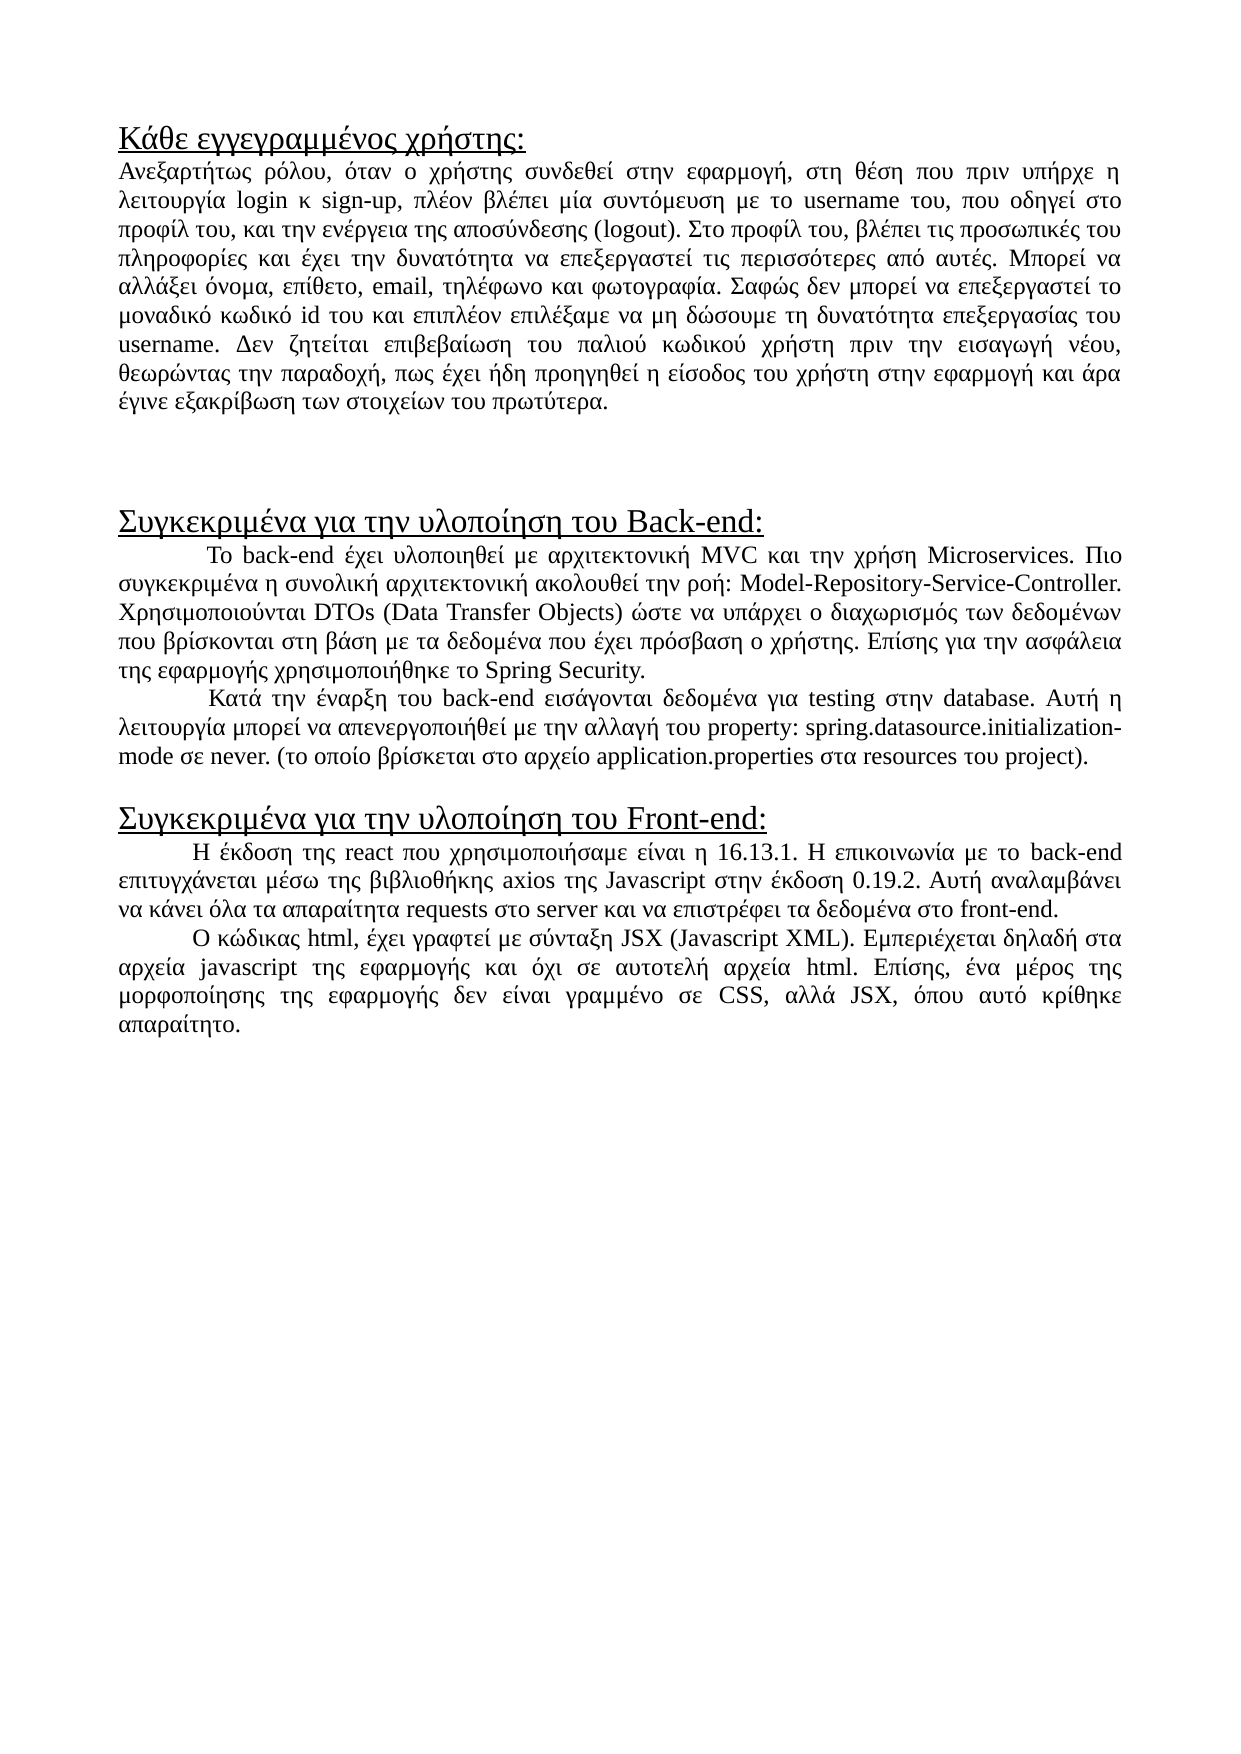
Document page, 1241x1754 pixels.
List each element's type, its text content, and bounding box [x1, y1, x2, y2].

text To back-end έχει υλοποιηθεί με αρχιτεκτονική MVC και την χρήση Microservices. Πιο συγκεκριμένα η συνολική αρχιτεκτονική ακολουθεί την ροή: Model-Repository-Service-Controller. Χρησιμοποιούνται DTOs (Data Transfer Objects) ώστε να υπάρχει ο διαχωρισμός των δεδομένων που βρίσκονται στη βάση με τα δεδομένα που έχει πρόσβαση ο χρήστης. Επίσης για την ασφάλεια της εφαρμογής χρησιμοποιήθηκε το Spring Security. [118, 540, 1122, 683]
text Κατά την έναρξη του back-end εισάγονται δεδομένα για testing στην database. Αυτή η λειτουργία μπορεί να απενεργοποιήθεί με την αλλαγή του property: spring.datasource.initialization-mode σε never. (το οποίο βρίσκεται στο αρχείο application.properties στα resources του project). [118, 683, 1122, 770]
text Συγκεκριμένα για την υλοποίηση του Front-end: [118, 798, 1122, 837]
text Ανεξαρτήτως ρόλου, όταν ο χρήστης συνδεθεί στην εφαρμογή, στη θέση που πριν υπήρχε η λειτουργία login κ sign-up, πλέον βλέπει μία συντόμευση με το username του, που οδηγεί στο προφίλ του, και την ενέργεια της αποσύνδεσης (logout). Στο προφίλ του, βλέπει τις προσωπικές του πληροφορίες και έχει την δυνατότητα να επεξεργαστεί τις περισσότερες από αυτές. Μπορεί να αλλάξει όνομα, επίθετο, email, τηλέφωνο και φωτογραφία. Σαφώς δεν μπορεί να επεξεργαστεί το μοναδικό κωδικό id του και επιπλέον επιλέξαμε να μη δώσουμε τη δυνατότητα επεξεργασίας του username. Δεν ζητείται επιβεβαίωση του παλιού κωδικού χρήστη πριν την εισαγωγή νέου, θεωρώντας την παραδοχή, πως έχει ήδη προηγηθεί η είσοδος του χρήστη στην εφαρμογή και άρα έγινε εξακρίβωση των στοιχείων του πρωτύτερα. [118, 156, 1122, 415]
text Κάθε εγγεγραμμένος χρήστης: [118, 118, 1122, 156]
text Η έκδοση της react που χρησιμοποιήσαμε είναι η 16.13.1. Η επικοινωνία με το back-end επιτυγχάνεται μέσω της βιβλιοθήκης axios της Javascript στην έκδοση 0.19.2. Αυτή αναλαμβάνει να κάνει όλα τα απαραίτητα requests στο server και να επιστρέφει τα δεδομένα στο front-end. [118, 837, 1122, 923]
text Ο κώδικας html, έχει γραφτεί με σύνταξη JSX (Javascript XML). Εμπεριέχεται δηλαδή στα αρχεία javascript της εφαρμογής και όχι σε αυτοτελή αρχεία html. Επίσης, ένα μέρος της μορφοποίησης της εφαρμογής δεν είναι γραμμένο σε CSS, αλλά JSX, όπου αυτό κρίθηκε απαραίτητο. [118, 923, 1122, 1038]
text Συγκεκριμένα για την υλοποίηση του Back-end: [118, 501, 1122, 540]
